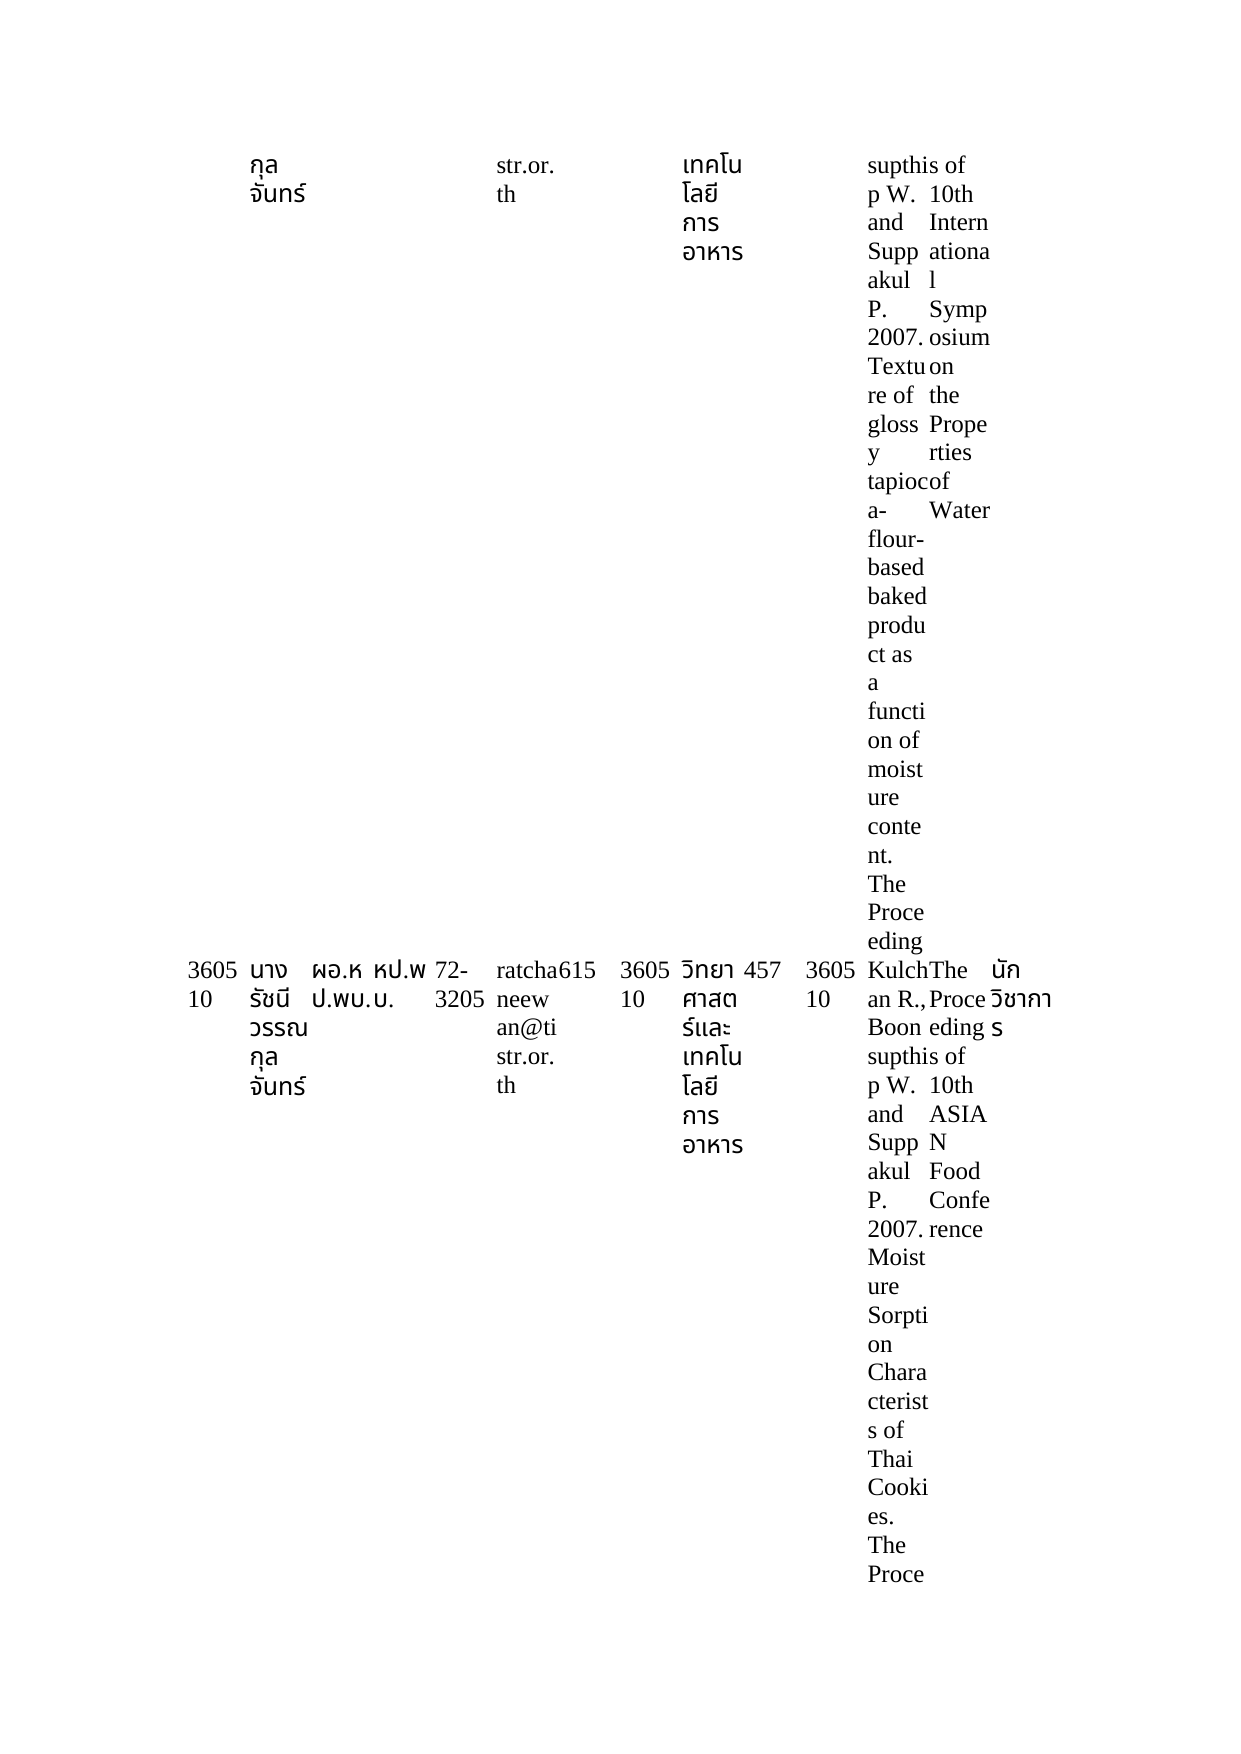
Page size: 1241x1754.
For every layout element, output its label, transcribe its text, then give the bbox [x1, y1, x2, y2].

table_cell [373, 150, 434, 955]
table_cell s of 10th International Symposium on the Properties of Water [929, 150, 991, 955]
table_cell [620, 150, 682, 955]
table_cell supthip W. and Suppakul P. 2007. Texture of glossy tapioca-flour-based baked product as a function of moisture content. The Proceeding [867, 150, 929, 955]
table_cell 72-3205 [435, 955, 496, 1587]
table_cell Kulchan R., Boonsupthip W. and Suppakul P. 2007. Moisture Sorption Characterists of Thai Cookies. The Proce [867, 955, 929, 1587]
table_cell กุลจันทร์ [249, 150, 311, 955]
table_cell ผอ.หป.พบ. [311, 955, 373, 1587]
table_cell 360510 [805, 955, 867, 1587]
table_cell นักวิชาการ [991, 955, 1053, 1587]
table_cell 360510 [620, 955, 682, 1587]
table_cell ratchaneewan@tistr.or.th [496, 955, 558, 1587]
table_cell [805, 150, 867, 955]
table_cell [558, 150, 620, 955]
table_cell [311, 150, 373, 955]
table_cell เทคโนโลยีการอาหาร [682, 150, 743, 955]
table_cell str.or.th [496, 150, 558, 955]
table_cell หป.พบ. [373, 955, 434, 1587]
table_cell 360510 [188, 955, 249, 1587]
table_cell [435, 150, 496, 955]
table_cell [744, 150, 805, 955]
table_cell [991, 150, 1053, 955]
table_cell 457 [744, 955, 805, 1587]
table_cell 615 [558, 955, 620, 1587]
table_cell The Proceedings of 10th ASIAN Food Conference [929, 955, 991, 1587]
table_cell วิทยาศาสตร์และเทคโนโลยีการอาหาร [682, 955, 743, 1587]
table_cell นางรัชนีวรรณ กุลจันทร์ [249, 955, 311, 1587]
table_cell [188, 150, 249, 955]
